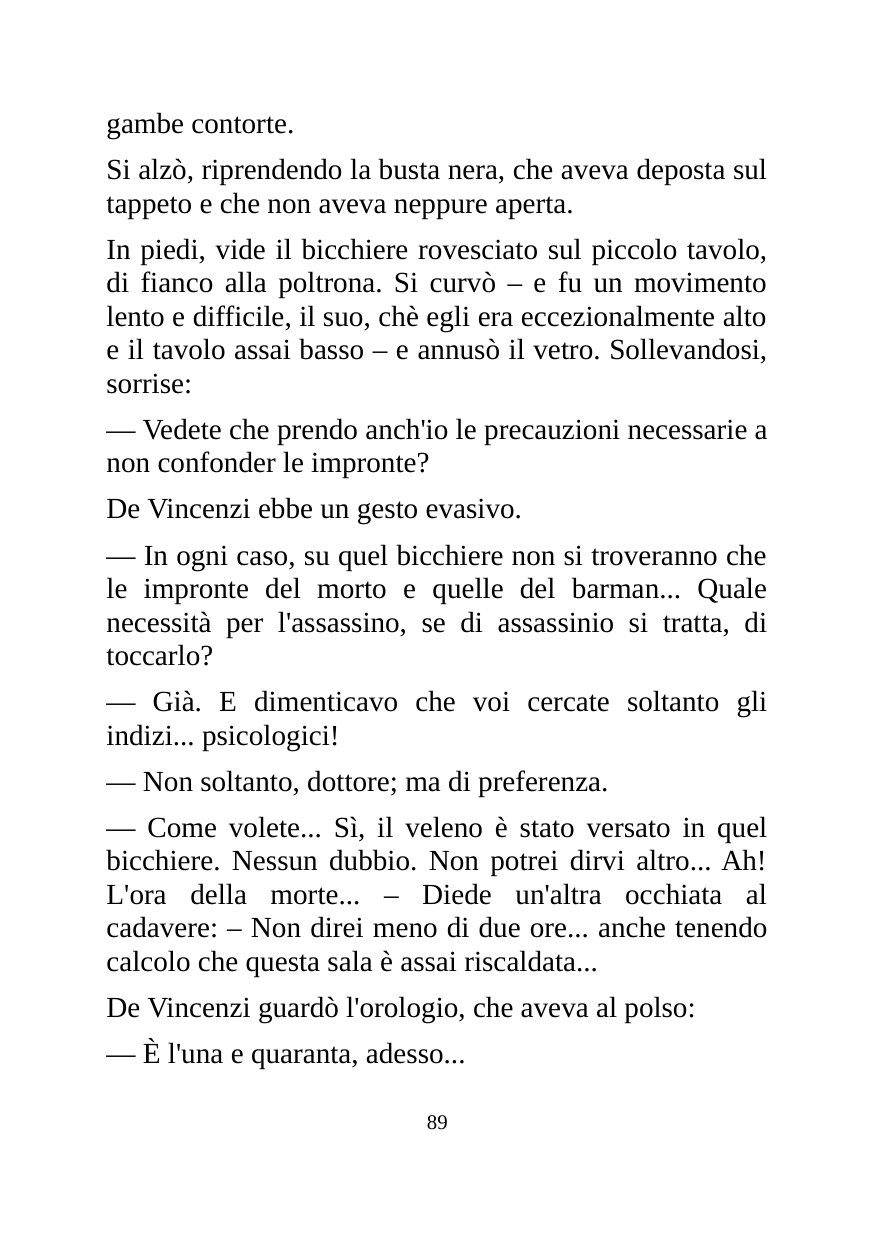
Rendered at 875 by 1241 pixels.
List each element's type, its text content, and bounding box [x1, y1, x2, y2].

text De Vincenzi guardò l'orologio, che aveva al polso: [106, 990, 768, 1024]
text — Come volete... Sì, il veleno è stato versato in quel bicchiere. Nessun dubbio. Non potrei dirvi altro... Ah! L'ora della morte... – Diede un'altra occhiata al cadavere: – Non direi meno di due ore... anche tenendo calcolo che questa sala è assai riscaldata... [106, 810, 768, 978]
text — In ogni caso, su quel bicchiere non si troveranno che le impronte del morto e quelle del barman... Quale necessità per l'assassino, se di assassinio si tratta, di toccarlo? [106, 538, 768, 672]
text In piedi, vide il bicchiere rovesciato sul piccolo tavolo, di fianco alla poltrona. Si curvò – e fu un movimento lento e difficile, il suo, chè egli era eccezionalmente alto e il tavolo assai basso – e annusò il vetro. Sollevandosi, sorrise: [106, 232, 768, 399]
text — Non soltanto, dottore; ma di preferenza. [106, 764, 768, 797]
text De Vincenzi ebbe un gesto evasivo. [106, 492, 768, 525]
text Si alzò, riprendendo la busta nera, che aveva deposta sul tappeto e che non aveva neppure aperta. [106, 152, 768, 219]
text gambe contorte. [106, 106, 768, 140]
text — Vedete che prendo anch'io le precauzioni necessarie a non confonder le impronte? [106, 412, 768, 479]
text — È l'una e quaranta, adesso... [106, 1036, 768, 1070]
text — Già. E dimenticavo che voi cercate soltanto gli indizi... psicologici! [106, 684, 768, 751]
